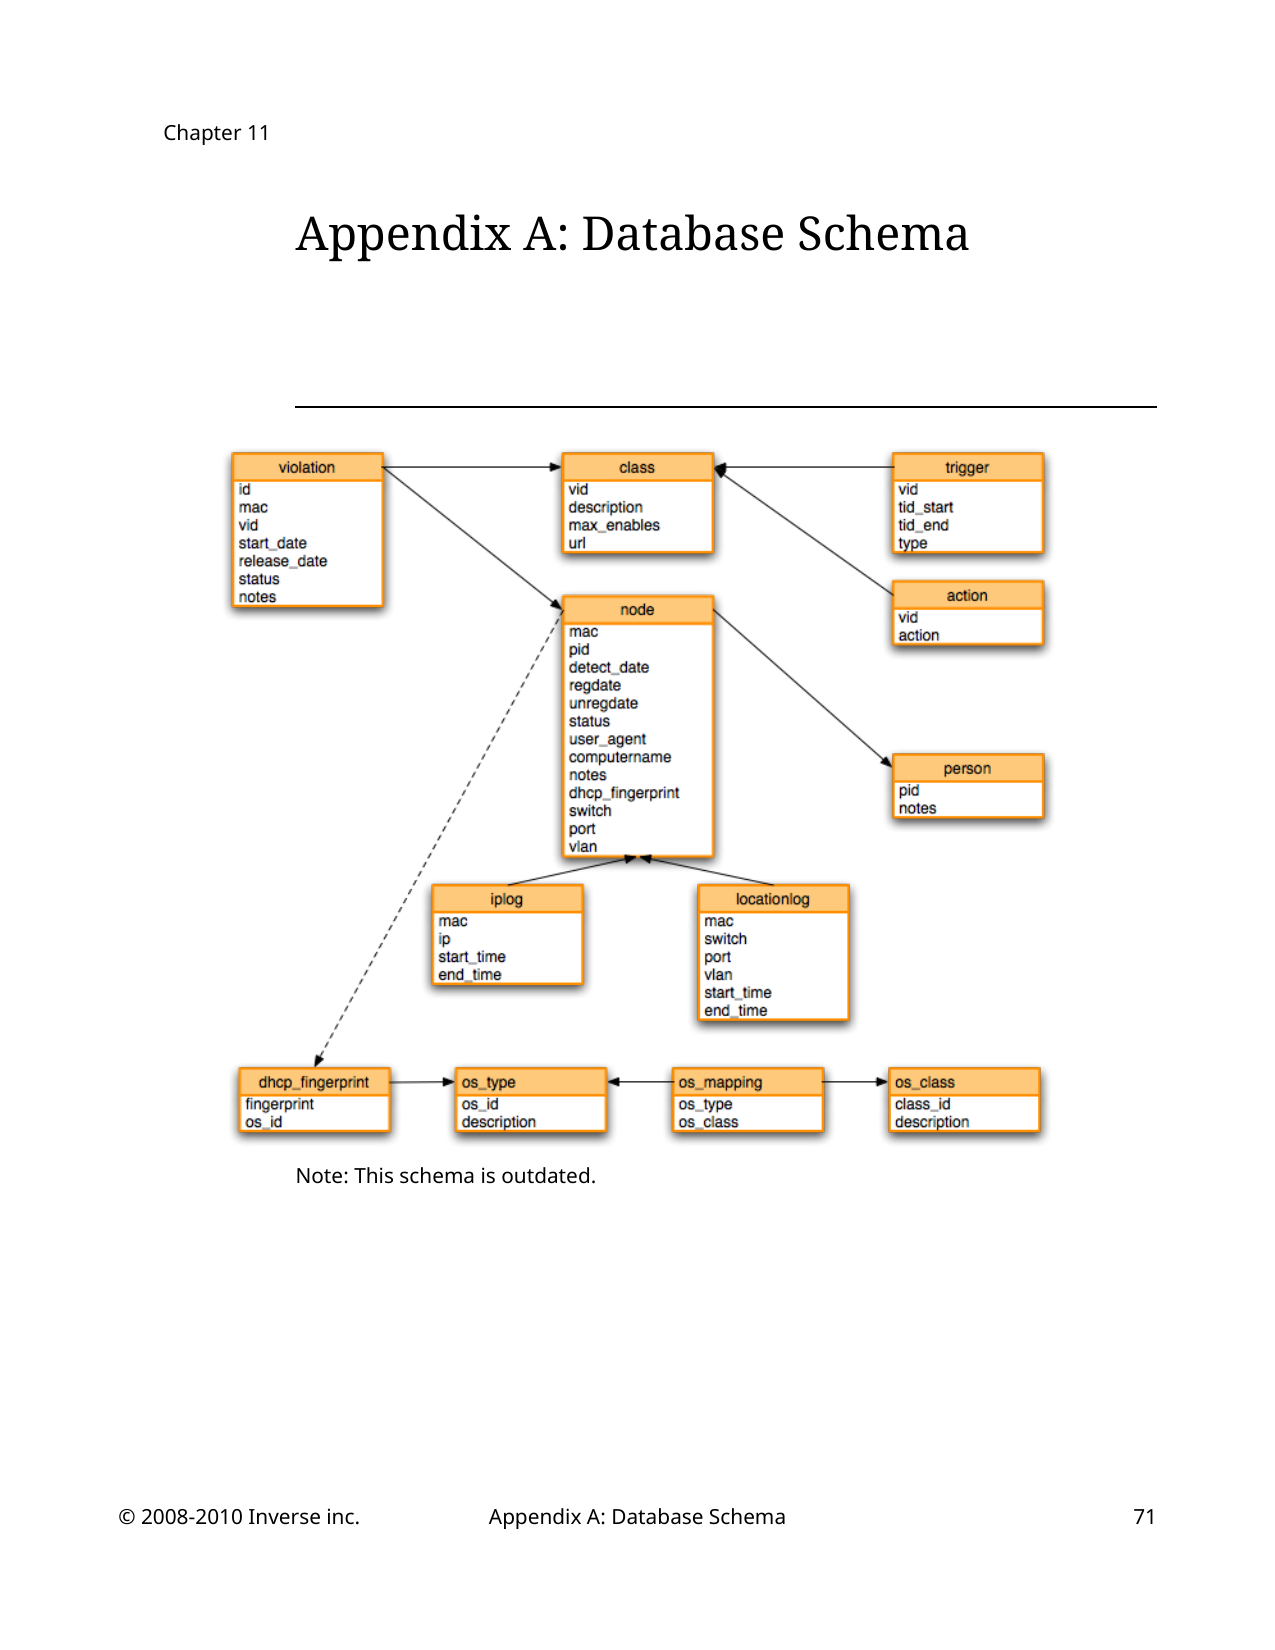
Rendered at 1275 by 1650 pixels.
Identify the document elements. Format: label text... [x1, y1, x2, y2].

text Note: This schema is outdated. [295, 1162, 1157, 1190]
picture [206, 433, 1069, 1162]
subtitle Appendix A: Database Schema [295, 201, 1157, 406]
